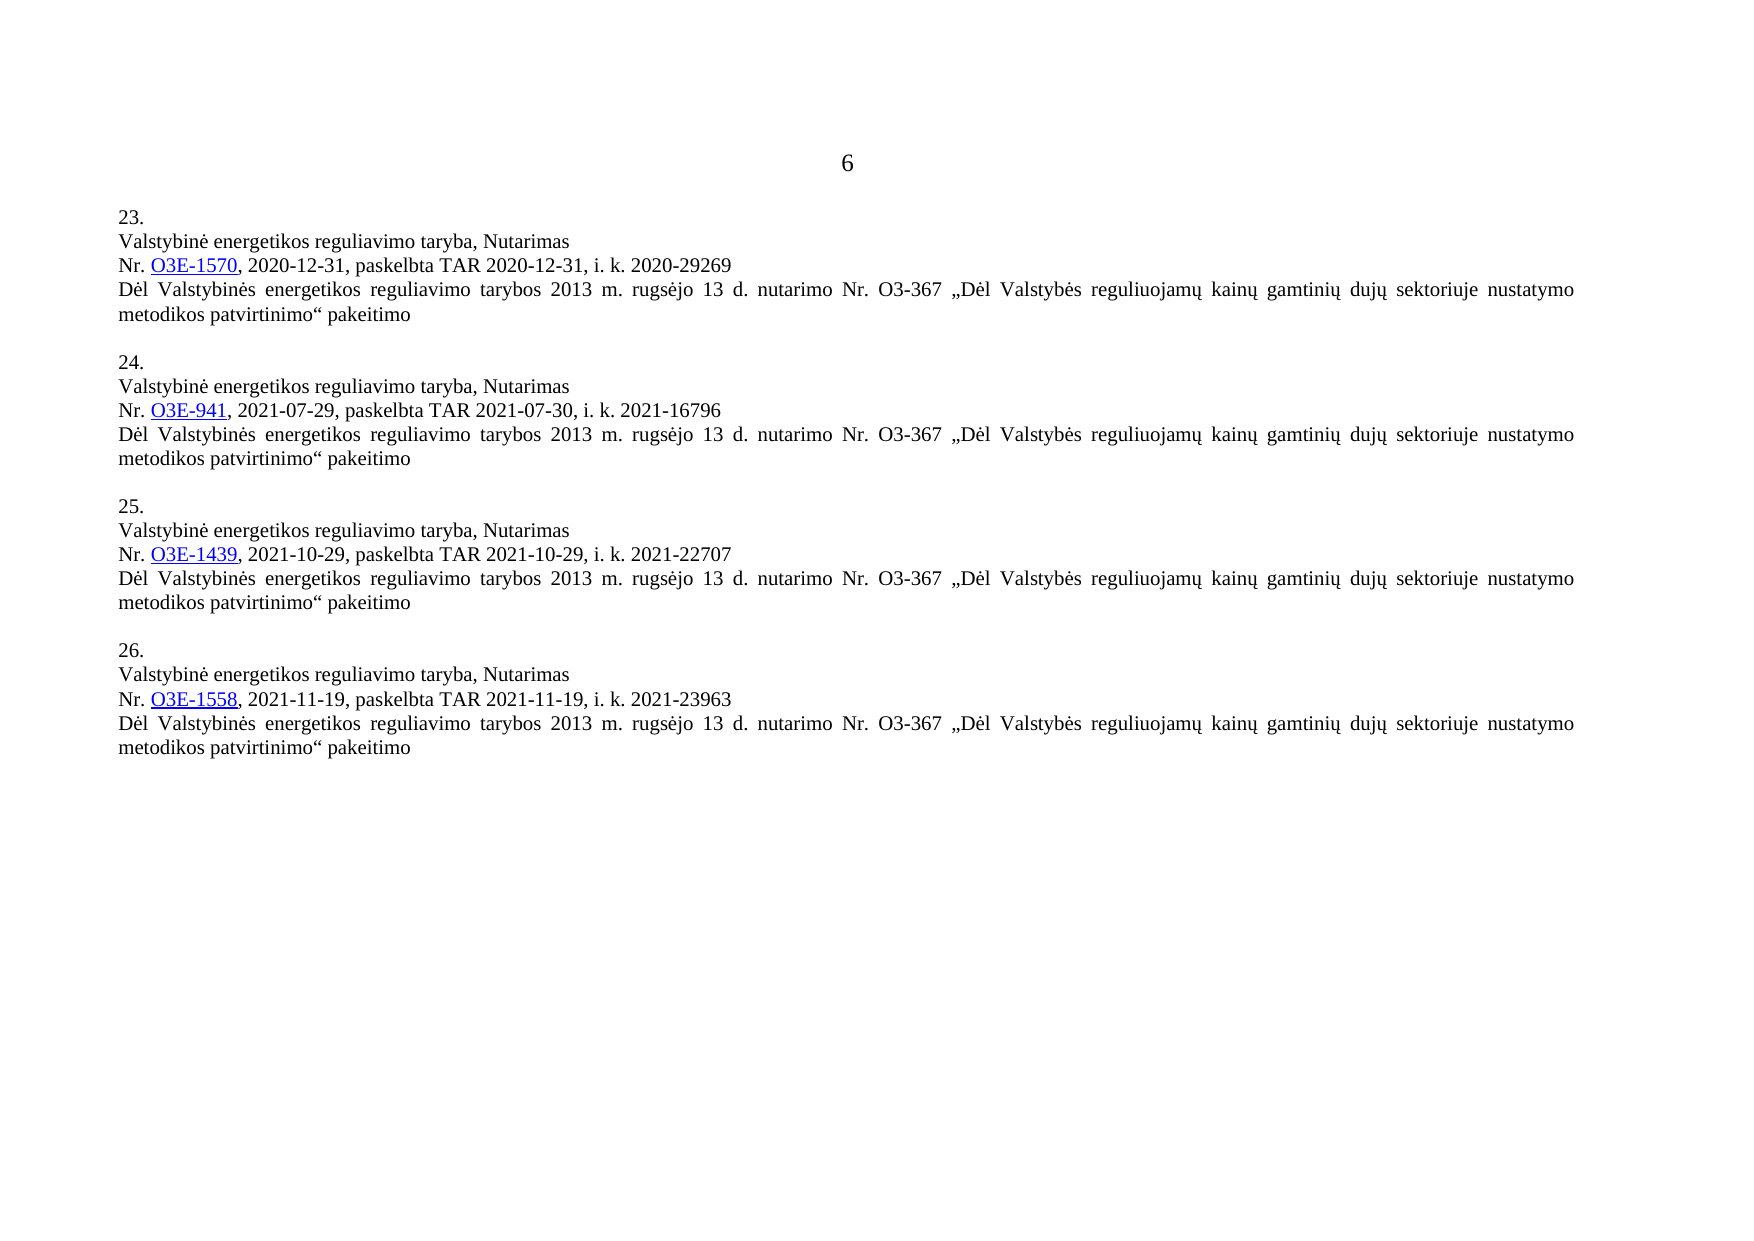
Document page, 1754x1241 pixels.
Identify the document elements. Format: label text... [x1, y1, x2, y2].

text Dėl Valstybinės energetikos reguliavimo tarybos 2013 m. rugsėjo 13 d. nutarimo Nr. O3-367 „Dėl Valstybės reguliuojamų kainų gamtinių dujų sektoriuje nustatymo metodikos patvirtinimo“ pakeitimo [118, 711, 1577, 759]
text Nr. O3E-1439, 2021-10-29, paskelbta TAR 2021-10-29, i. k. 2021-22707 [118, 542, 1577, 566]
text Nr. O3E-1558, 2021-11-19, paskelbta TAR 2021-11-19, i. k. 2021-23963 [118, 686, 1577, 711]
text 24. [118, 349, 1577, 374]
text 26. [118, 638, 1577, 662]
text Valstybinė energetikos reguliavimo taryba, Nutarimas [118, 229, 1577, 253]
text Dėl Valstybinės energetikos reguliavimo tarybos 2013 m. rugsėjo 13 d. nutarimo Nr. O3-367 „Dėl Valstybės reguliuojamų kainų gamtinių dujų sektoriuje nustatymo metodikos patvirtinimo“ pakeitimo [118, 566, 1577, 614]
text Valstybinė energetikos reguliavimo taryba, Nutarimas [118, 662, 1577, 686]
text Nr. O3E-941, 2021-07-29, paskelbta TAR 2021-07-30, i. k. 2021-16796 [118, 398, 1577, 422]
text Dėl Valstybinės energetikos reguliavimo tarybos 2013 m. rugsėjo 13 d. nutarimo Nr. O3-367 „Dėl Valstybės reguliuojamų kainų gamtinių dujų sektoriuje nustatymo metodikos patvirtinimo“ pakeitimo [118, 277, 1577, 326]
text Valstybinė energetikos reguliavimo taryba, Nutarimas [118, 518, 1577, 542]
text 25. [118, 494, 1577, 518]
text 23. [118, 205, 1577, 229]
text Nr. O3E-1570, 2020-12-31, paskelbta TAR 2020-12-31, i. k. 2020-29269 [118, 253, 1577, 277]
text Dėl Valstybinės energetikos reguliavimo tarybos 2013 m. rugsėjo 13 d. nutarimo Nr. O3-367 „Dėl Valstybės reguliuojamų kainų gamtinių dujų sektoriuje nustatymo metodikos patvirtinimo“ pakeitimo [118, 422, 1577, 470]
text Valstybinė energetikos reguliavimo taryba, Nutarimas [118, 374, 1577, 398]
